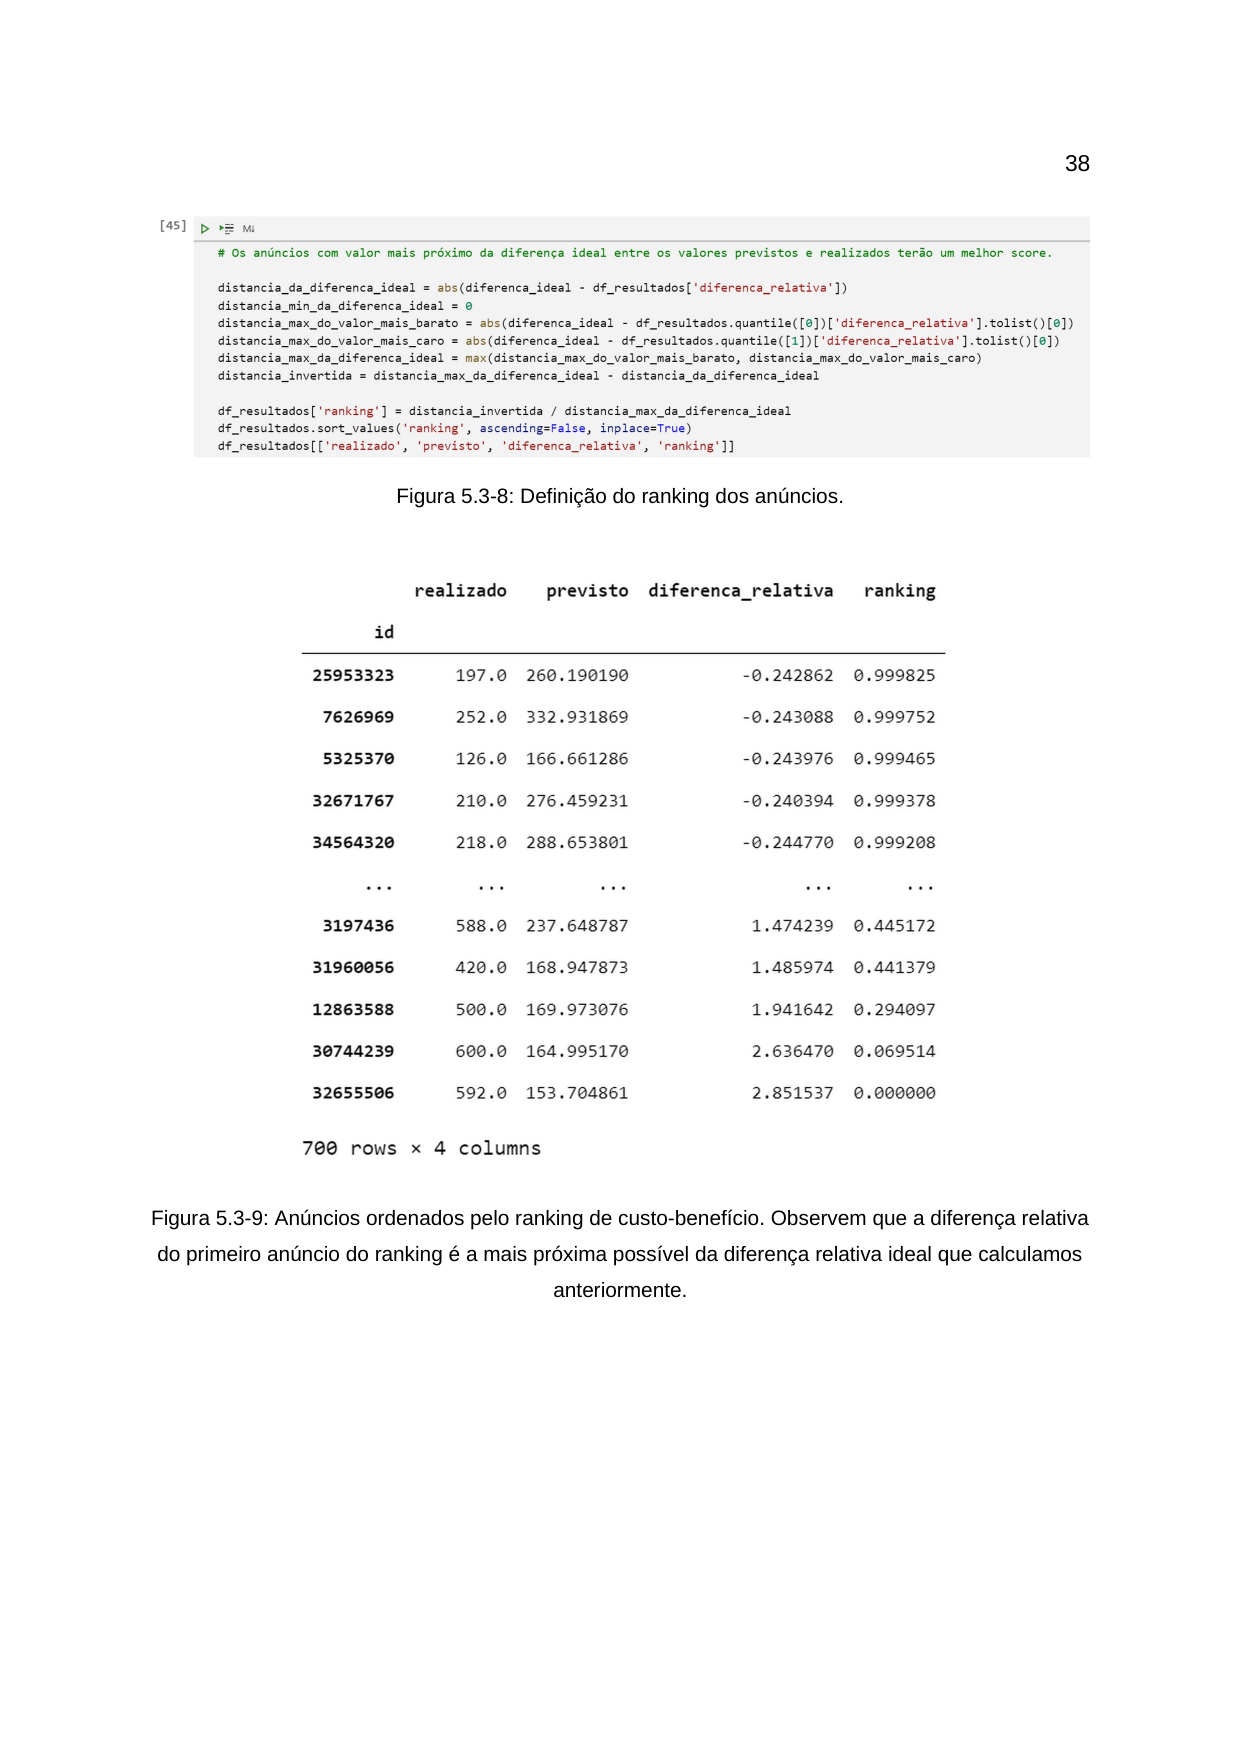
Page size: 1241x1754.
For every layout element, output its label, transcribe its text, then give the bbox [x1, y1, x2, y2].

picture [286, 562, 954, 1180]
picture [150, 205, 1091, 472]
text Figura 5.3-9: Anúncios ordenados pelo ranking de custo-benefício. Observem que a diferença relativa do primeiro anúncio do ranking é a mais próxima possível da diferença relativa ideal que calculamos anteriormente. [150, 1180, 1090, 1302]
text Figura 5.3-8: Definição do ranking dos anúncios. [150, 472, 1090, 508]
